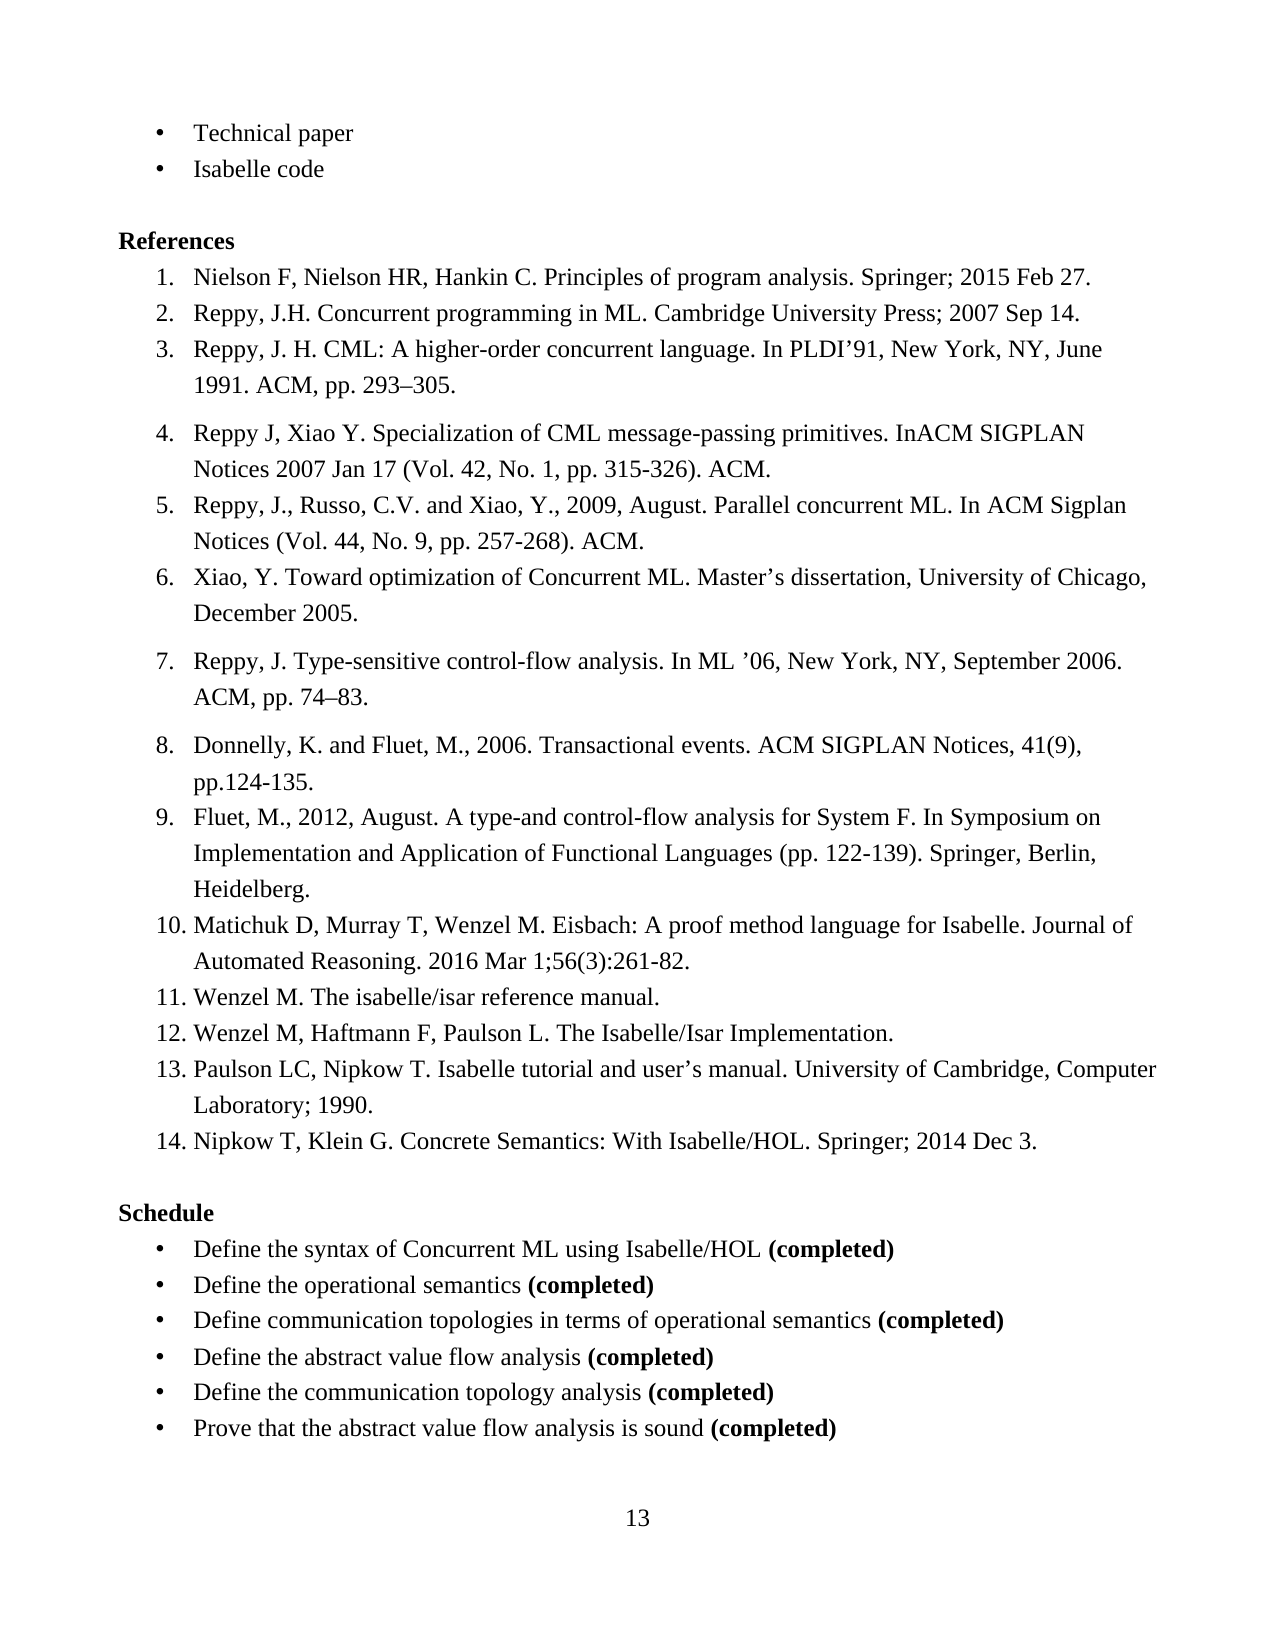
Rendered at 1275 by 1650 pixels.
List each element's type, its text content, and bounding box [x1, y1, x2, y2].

list Define the operational semantics (completed) [156, 1270, 1157, 1298]
text Schedule [118, 1198, 1157, 1227]
list Define communication topologies in terms of operational semantics (completed) [156, 1306, 1157, 1334]
list Isabelle code [156, 154, 1157, 183]
list Reppy, J. H. CML: A higher-order concurrent language. In PLDI’91, New York, NY, June 1991. ACM, pp. 293–305. [156, 334, 1157, 398]
list Nipkow T, Klein G. Concrete Semantics: With Isabelle/HOL. Springer; 2014 Dec 3. [156, 1126, 1157, 1155]
list Matichuk D, Murray T, Wenzel M. Eisbach: A proof method language for Isabelle. Journal of Automated Reasoning. 2016 Mar 1;56(3):261-82. [156, 910, 1157, 975]
list Prove that the abstract value flow analysis is sound (completed) [156, 1413, 1157, 1442]
list Define the abstract value flow analysis (completed) [156, 1342, 1157, 1370]
list Fluet, M., 2012, August. A type-and control-flow analysis for System F. In Symposium on Implementation and Application of Functional Languages (pp. 122-139). Springer, Berlin, Heidelberg. [156, 802, 1157, 903]
text References [118, 226, 1157, 255]
list Paulson LC, Nipkow T. Isabelle tutorial and user’s manual. University of Cambridge, Computer Laboratory; 1990. [156, 1054, 1157, 1119]
list Reppy J, Xiao Y. Specialization of CML message-passing primitives. InACM SIGPLAN Notices 2007 Jan 17 (Vol. 42, No. 1, pp. 315-326). ACM. [156, 418, 1157, 483]
list Technical paper [156, 118, 1157, 147]
list Reppy, J.H. Concurrent programming in ML. Cambridge University Press; 2007 Sep 14. [156, 298, 1157, 327]
list Reppy, J., Russo, C.V. and Xiao, Y., 2009, August. Parallel concurrent ML. In ACM Sigplan Notices (Vol. 44, No. 9, pp. 257-268). ACM. [156, 490, 1157, 555]
list Define the communication topology analysis (completed) [156, 1377, 1157, 1406]
list Nielson F, Nielson HR, Hankin C. Principles of program analysis. Springer; 2015 Feb 27. [156, 262, 1157, 291]
list Wenzel M. The isabelle/isar reference manual. [156, 982, 1157, 1011]
list Donnelly, K. and Fluet, M., 2006. Transactional events. ACM SIGPLAN Notices, 41(9), pp.124-135. [156, 731, 1157, 795]
list Reppy, J. Type-sensitive control-flow analysis. In ML ’06, New York, NY, September 2006. ACM, pp. 74–83. [156, 646, 1157, 711]
list Wenzel M, Haftmann F, Paulson L. The Isabelle/Isar Implementation. [156, 1018, 1157, 1047]
list Xiao, Y. Toward optimization of Concurrent ML. Master’s dissertation, University of Chicago, December 2005. [156, 562, 1157, 627]
list Define the syntax of Concurrent ML using Isabelle/HOL (completed) [156, 1234, 1157, 1262]
